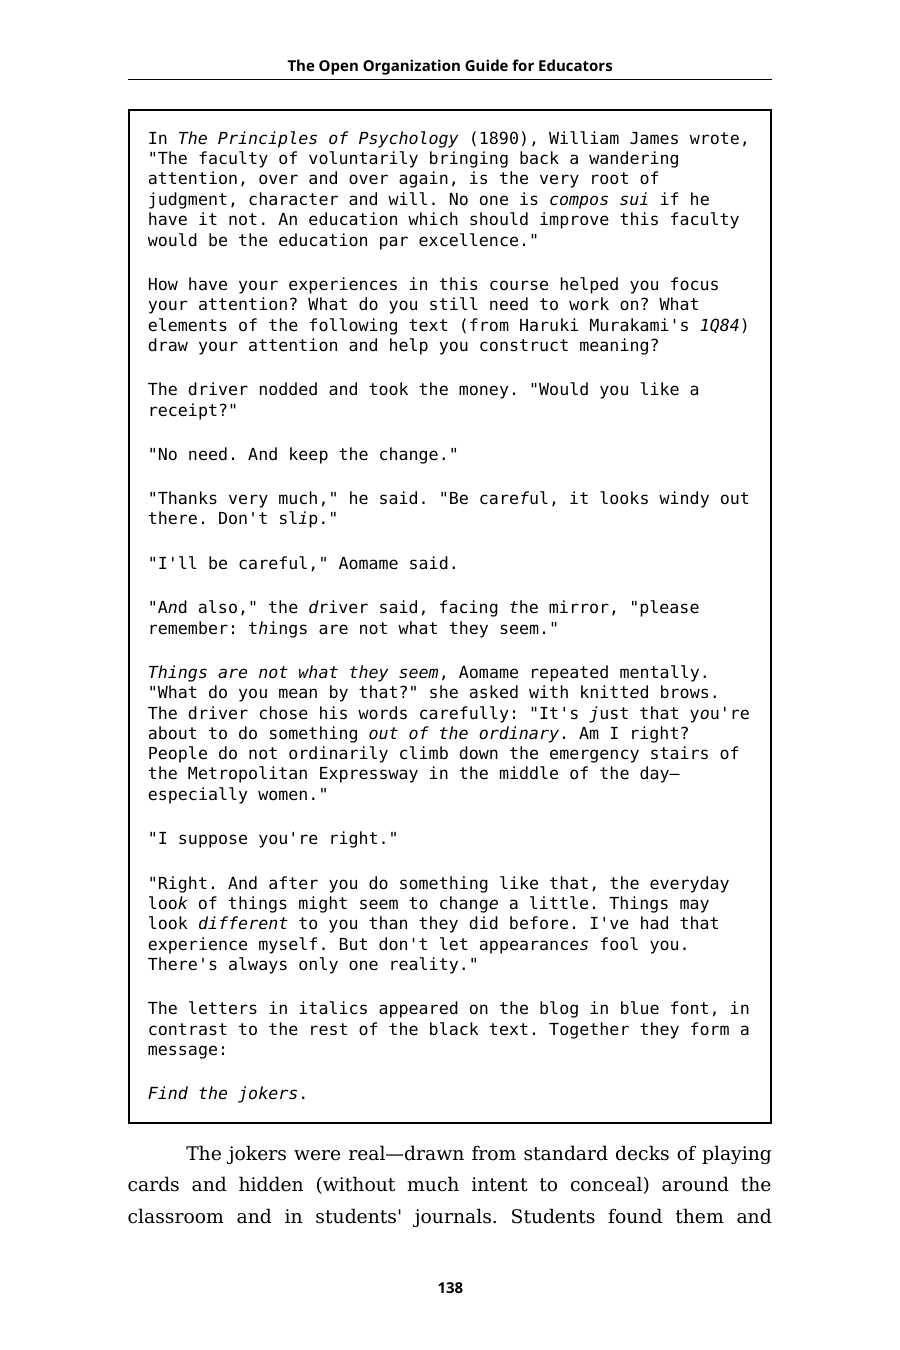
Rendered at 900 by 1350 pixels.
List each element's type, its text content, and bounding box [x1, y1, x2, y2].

text "I suppose you're right." [130, 809, 770, 848]
text "Thanks very much," he said. "Be careful, it looks windy out there. Don't slip." [130, 469, 770, 529]
text The letters in italics appeared on the blog in blue font, in contrast to the rest of the black text. Together they form a message: [130, 979, 770, 1059]
text "Right. And after you do something like that, the everyday look of things might seem to change a little. Things may look different to you than they did before. I've had that experience myself. But don't let appearances fool you. There's always only one reality." [130, 853, 770, 974]
text "No need. And keep the change." [130, 425, 770, 464]
text The driver nodded and took the money. "Would you like a receipt?" [130, 360, 770, 420]
text Find the jokers. [130, 1064, 770, 1122]
text In The Principles of Psychology (1890), William James wrote, "The faculty of voluntarily bringing back a wandering attention, over and over again, is the very root of judgment, character and will. No one is compos sui if he have it not. An education which should improve this faculty would be the education par excellence." [130, 111, 770, 250]
text "And also," the driver said, facing the mirror, "please remember: things are not what they seem." [130, 578, 770, 638]
text The jokers were real—drawn from standard decks of playing cards and hidden (without much intent to conceal) around the classroom and in students' journals. Students found them and [127, 1143, 772, 1228]
text How have your experiences in this course helped you focus your attention? What do you still need to work on? What elements of the following text (from Haruki Murakami's 1Q84) draw your attention and help you construct meaning? [130, 255, 770, 355]
text Things are not what they seem, Aomame repeated mentally. "What do you mean by that?" she asked with knitted brows. The driver chose his words carefully: "It's just that you're about to do something out of the ordinary. Am I right? People do not ordinarily climb down the emergency stairs of the Metropolitan Expressway in the middle of the day— especially women." [130, 643, 770, 804]
text "I'll be careful," Aomame said. [130, 534, 770, 573]
